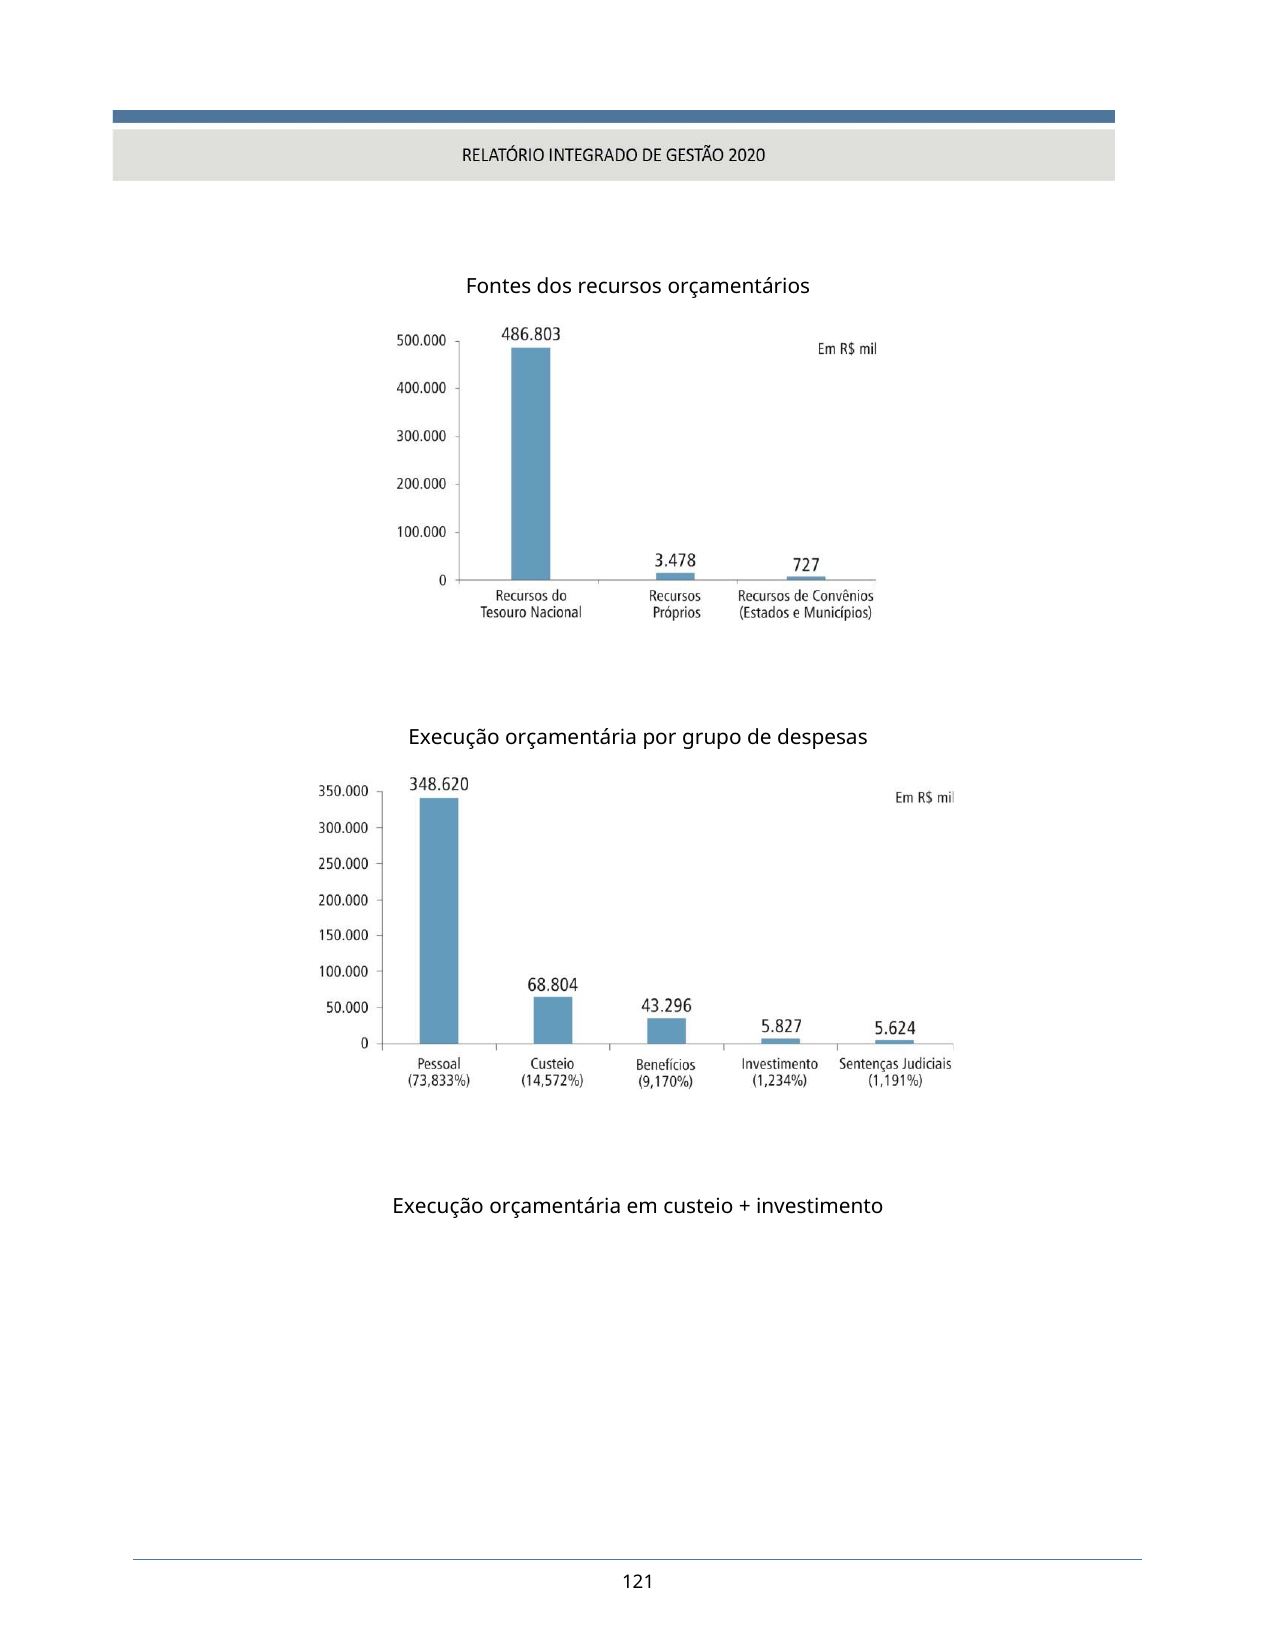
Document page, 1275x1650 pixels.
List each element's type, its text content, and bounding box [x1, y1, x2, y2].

text Execução orçamentária por grupo de despesas [251, 722, 1024, 751]
text Fontes dos recursos orçamentários [251, 272, 1024, 300]
text Execução orçamentária em custeio + investimento [251, 1191, 1024, 1220]
